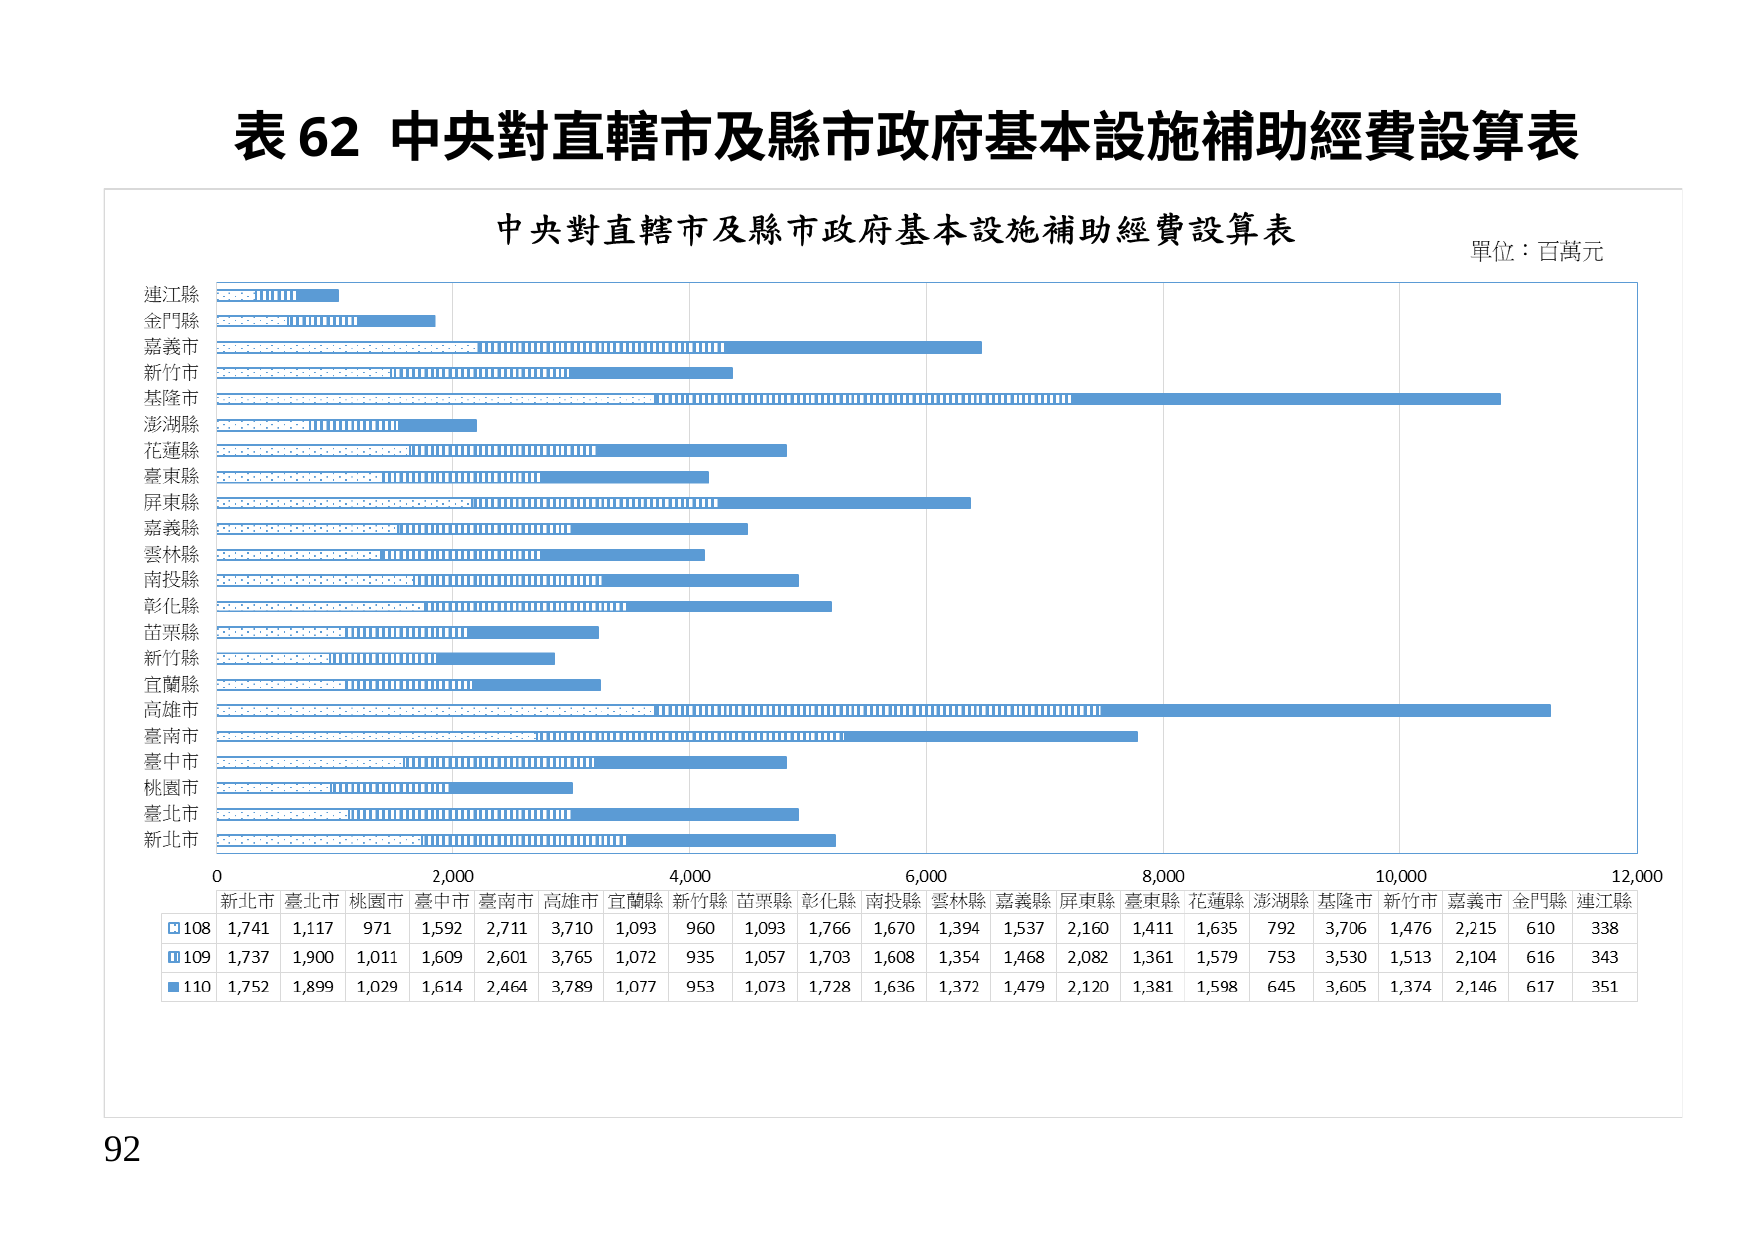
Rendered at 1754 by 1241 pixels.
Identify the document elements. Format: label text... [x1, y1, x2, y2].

text [103, 1118, 1639, 1126]
picture [103, 188, 1683, 1118]
text 表62 中央對直轄市及縣市政府基本設施補助經費設算表 [103, 76, 1639, 188]
